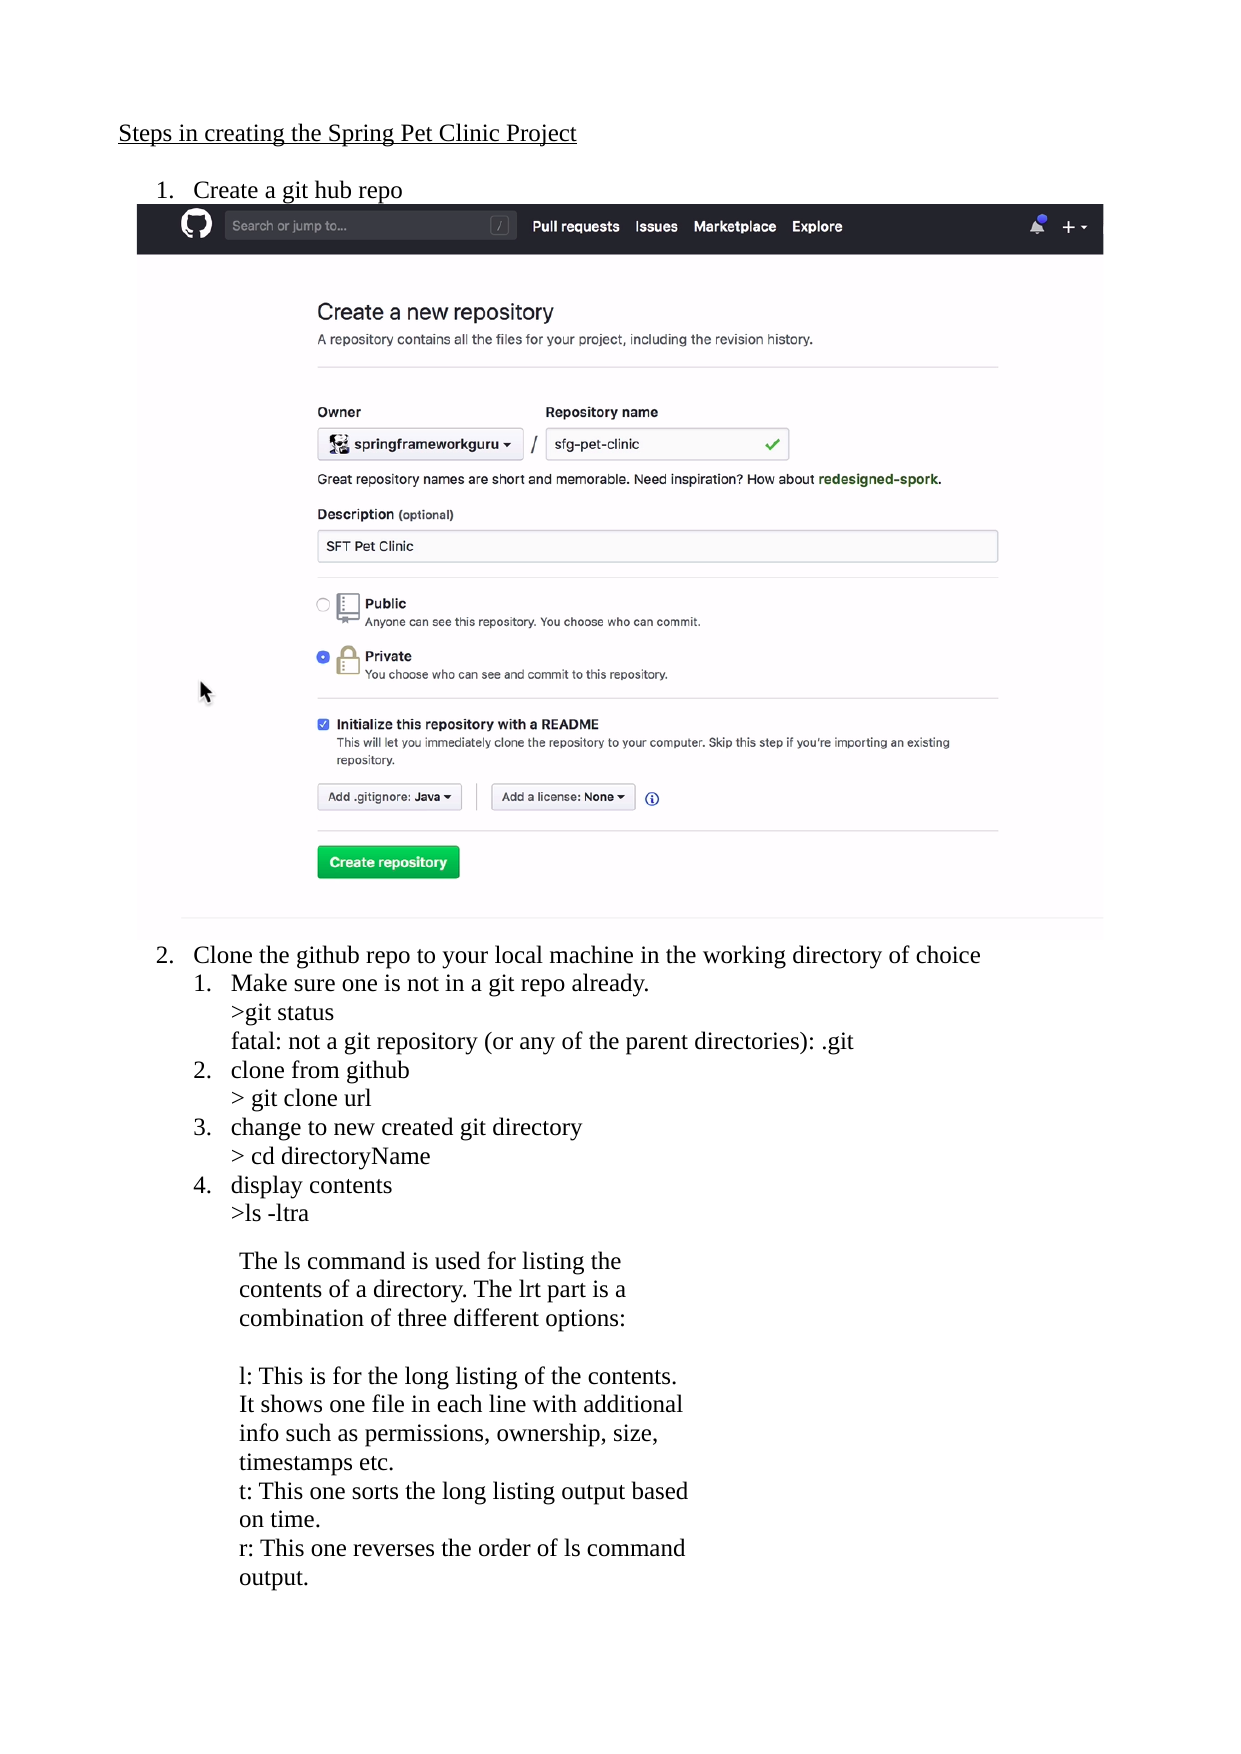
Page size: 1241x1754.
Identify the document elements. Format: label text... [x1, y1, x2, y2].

list >ls -ltra [193, 1198, 1122, 1227]
picture [136, 204, 1104, 940]
list fatal: not a git repository (or any of the parent directories): .git [193, 1026, 1122, 1055]
text Steps in creating the Spring Pet Clinic Project [118, 118, 1122, 147]
list display contents [193, 1170, 1122, 1198]
list >git status [193, 997, 1122, 1026]
list > cd directoryName [193, 1141, 1122, 1170]
list Make sure one is not in a git repo already. [193, 968, 1122, 997]
list Clone the github repo to your local machine in the working directory of choice [156, 940, 1122, 968]
list Create a git hub repo [156, 176, 1122, 204]
list clone from github [193, 1055, 1122, 1083]
list > git clone url [193, 1083, 1122, 1112]
list change to new created git directory [193, 1112, 1122, 1141]
